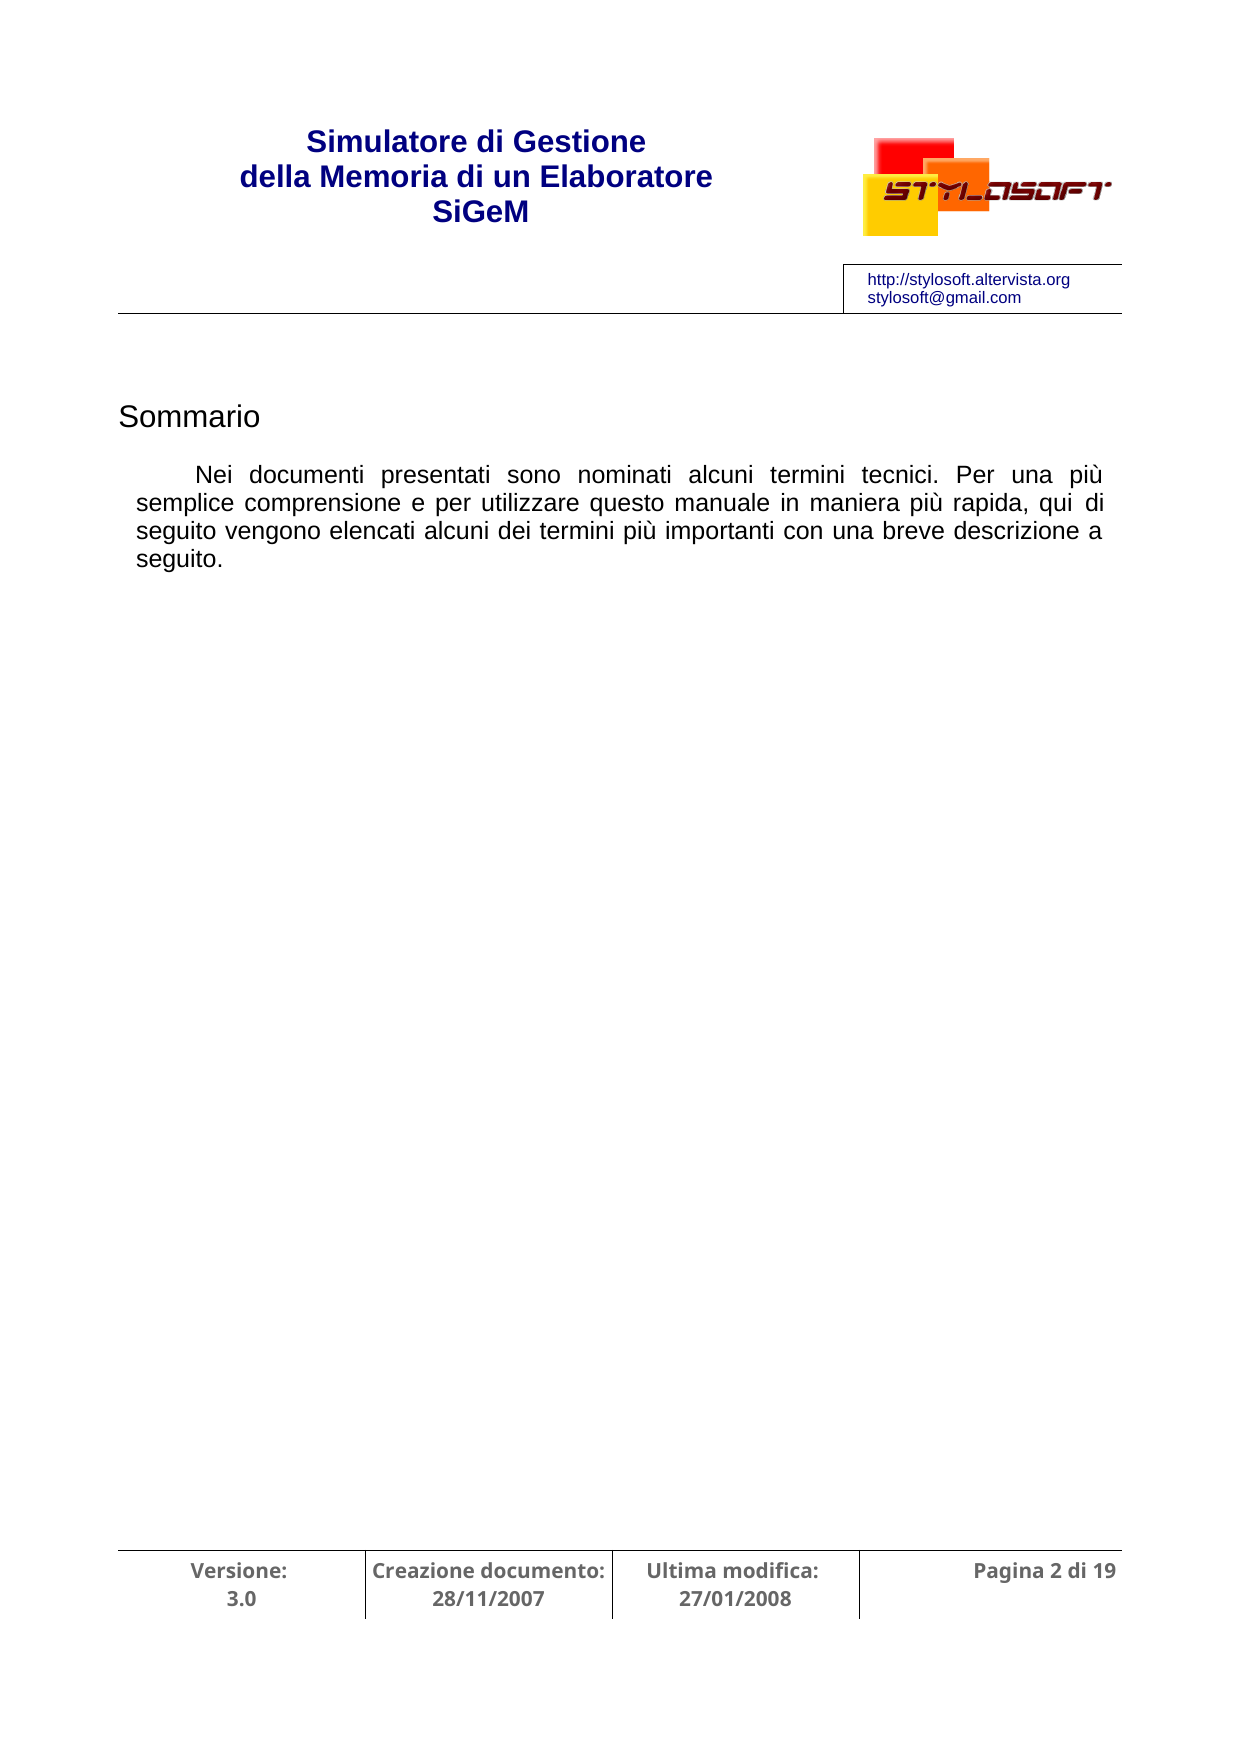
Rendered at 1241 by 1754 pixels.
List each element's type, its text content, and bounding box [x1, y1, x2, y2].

text Nei documenti presentati sono nominati alcuni termini tecnici. Per una più semplice comprensione e per utilizzare questo manuale in maniera più rapida, qui di seguito vengono elencati alcuni dei termini più importanti con una breve descrizione a seguito. [136, 461, 1104, 572]
subtitle Sommario [118, 399, 1122, 434]
picture [848, 123, 1117, 247]
